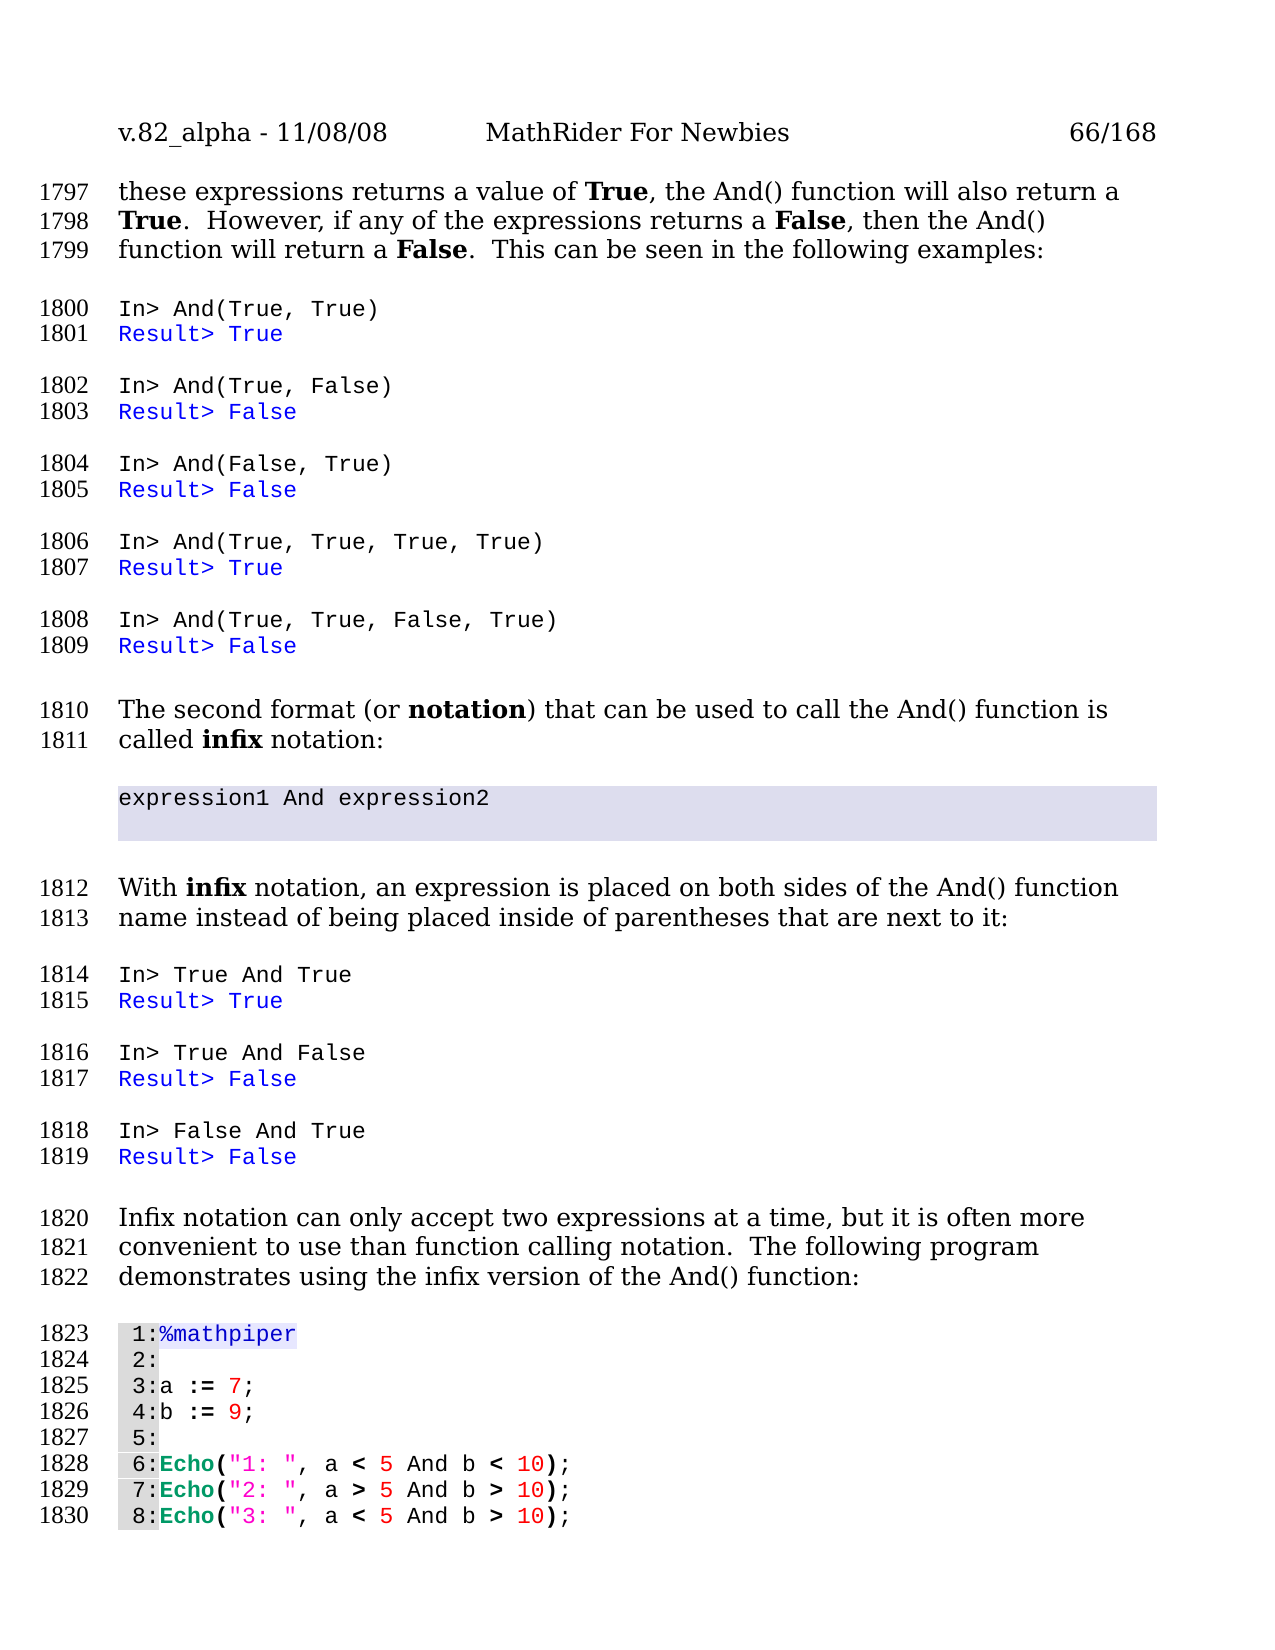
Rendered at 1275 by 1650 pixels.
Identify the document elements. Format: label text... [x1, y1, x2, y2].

text Infix notation can only accept two expressions at a time, but it is often more convenient to use than function calling notation. The following program demonstrates using the infix version of the And() function: [118, 1203, 1157, 1291]
text Result> True [118, 556, 1157, 582]
text In> And(False, True) [118, 452, 1157, 478]
text The second format (or notation) that can be used to call the And() function is called infix notation: [118, 695, 1157, 754]
text these expressions returns a value of True, the And() function will also return a True. However, if any of the expressions returns a False, then the And() function will return a False. This can be seen in the following examples: [118, 177, 1157, 265]
text In> False And True [118, 1119, 1157, 1145]
text In> And(True, True) [118, 297, 1157, 323]
text 8:Echo("3: ", a < 5 And b > 10); [118, 1504, 1157, 1530]
text In> And(True, True, True, True) [118, 530, 1157, 556]
text In> True And True [118, 964, 1157, 990]
text Result> False [118, 478, 1157, 504]
text In> True And False [118, 1042, 1157, 1068]
text 5: [118, 1427, 1157, 1452]
text Result> True [118, 990, 1157, 1016]
text In> And(True, True, False, True) [118, 608, 1157, 634]
text Result> False [118, 634, 1157, 660]
text 1:%mathpiper [118, 1323, 1157, 1349]
text Result> False [118, 1068, 1157, 1093]
text 3:a := 7; [118, 1375, 1157, 1401]
table_header expression1 And expression2 [118, 786, 1157, 841]
text 4:b := 9; [118, 1401, 1157, 1427]
text With infix notation, an expression is placed on both sides of the And() function name instead of being placed inside of parentheses that are next to it: [118, 873, 1157, 932]
text In> And(True, False) [118, 375, 1157, 401]
text 2: [118, 1349, 1157, 1375]
text Result> False [118, 1145, 1157, 1171]
text 6:Echo("1: ", a < 5 And b < 10); [118, 1452, 1157, 1478]
text 7:Echo("2: ", a > 5 And b > 10); [118, 1478, 1157, 1504]
text Result> False [118, 401, 1157, 427]
text Result> True [118, 323, 1157, 349]
